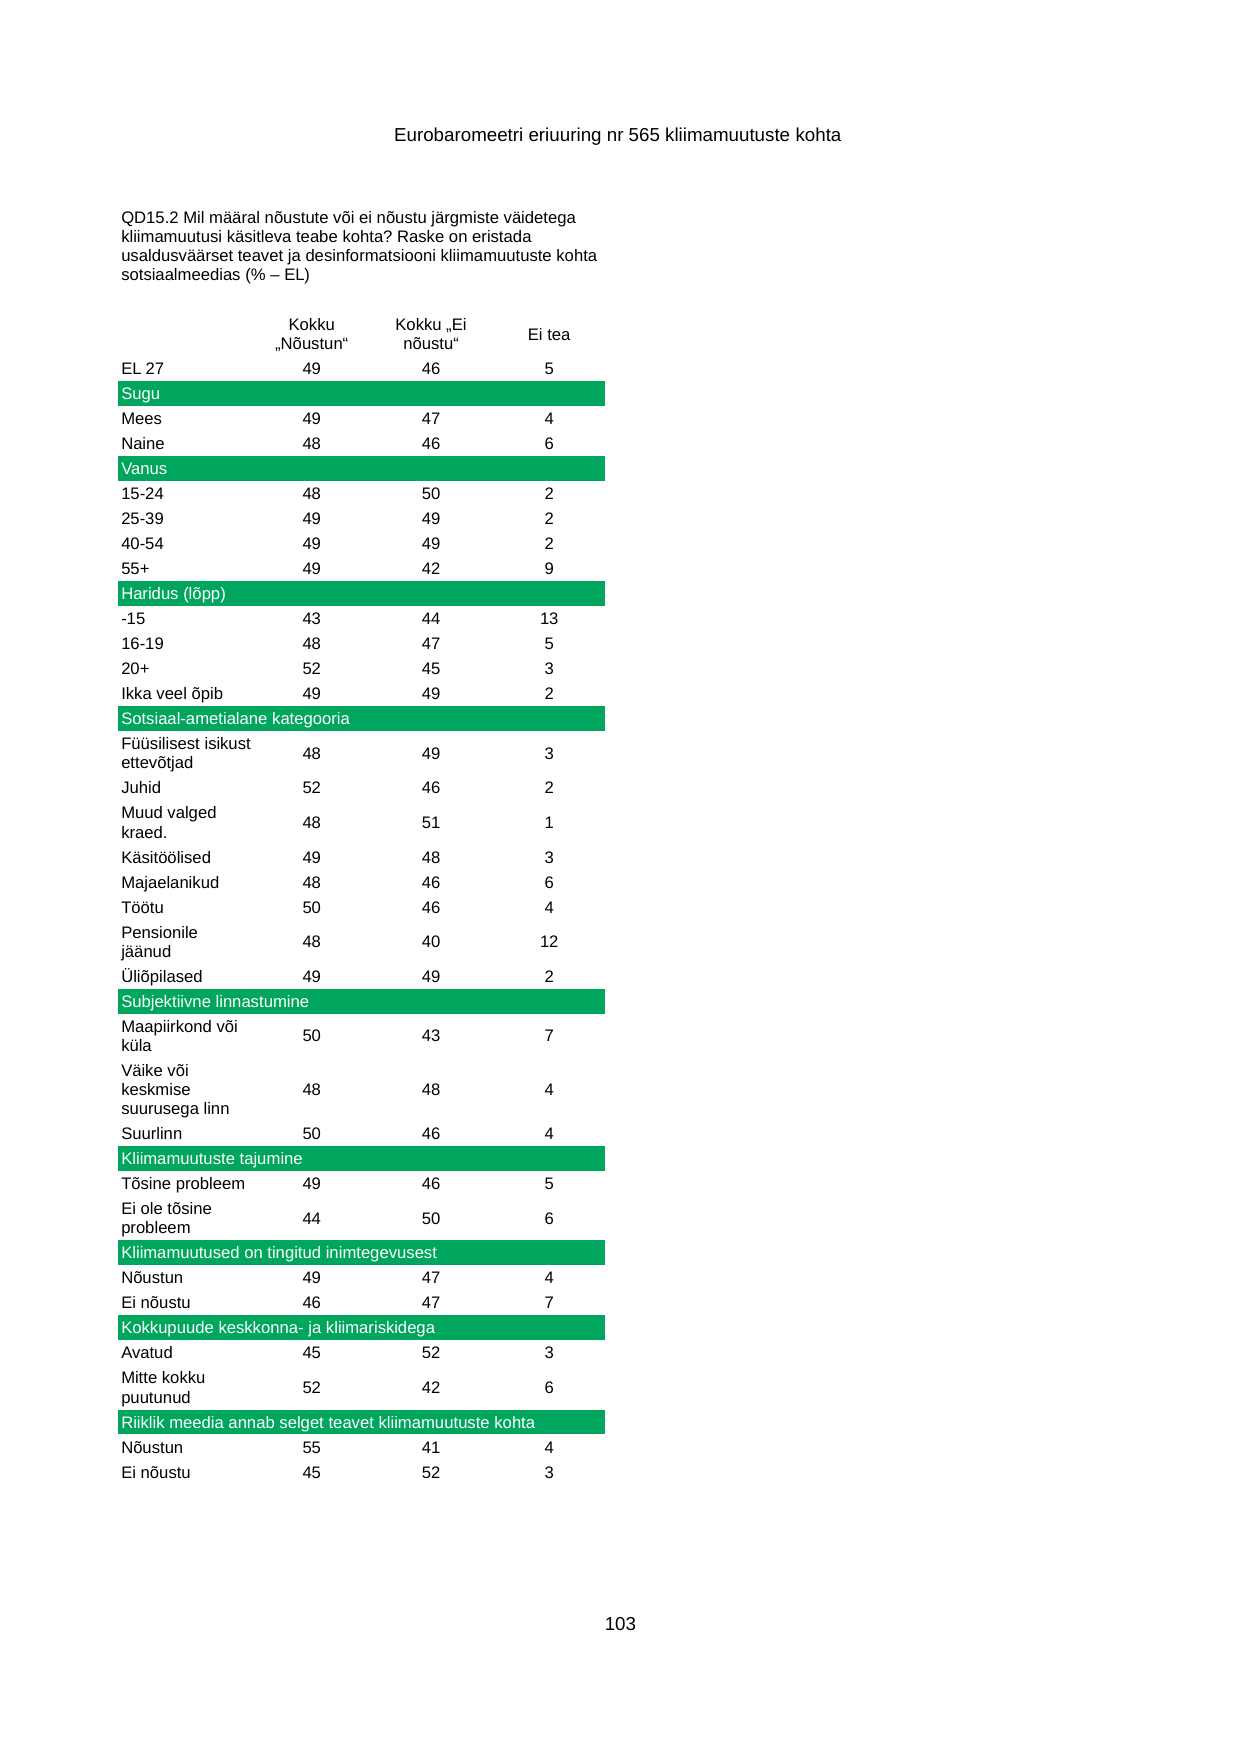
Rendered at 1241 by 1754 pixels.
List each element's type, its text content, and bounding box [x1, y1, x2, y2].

table_cell 50 [254, 1121, 369, 1146]
table_cell 2 [493, 506, 605, 531]
table_cell 6 [493, 431, 605, 456]
table_cell Vanus [118, 456, 605, 481]
table_cell 50 [369, 481, 492, 506]
table_cell 2 [493, 964, 605, 989]
table_cell 16-19 [118, 631, 254, 656]
table_cell 3 [493, 731, 605, 775]
table_cell 13 [493, 606, 605, 631]
table_header QD15.2 Mil määral nõustute või ei nõustu järgmiste väidetega kliimamuutusi käsitleva teabe kohta? Raske on eristada usaldusväärset teavet ja desinformatsiooni kliimamuutuste kohta sotsiaalmeedias (% – EL) [118, 205, 605, 287]
table_cell 49 [254, 681, 369, 706]
table_cell 43 [254, 606, 369, 631]
table_cell 43 [369, 1014, 492, 1058]
table_cell 41 [369, 1435, 492, 1459]
table_cell 3 [493, 845, 605, 869]
table_cell 49 [254, 845, 369, 869]
table_cell Subjektiivne linnastumine [118, 989, 605, 1014]
table_cell Haridus (lõpp) [118, 581, 605, 606]
table_cell 3 [493, 1340, 605, 1365]
table_cell Majaelanikud [118, 870, 254, 894]
table_cell 2 [493, 775, 605, 800]
table_cell [118, 287, 254, 312]
table_cell 48 [254, 920, 369, 964]
table_cell 52 [254, 1365, 369, 1409]
table_cell 55 [254, 1435, 369, 1459]
table_cell 48 [254, 870, 369, 894]
table_cell Muud valged kraed. [118, 800, 254, 844]
table_cell Ei nõustu [118, 1460, 254, 1484]
table_cell 9 [493, 556, 605, 581]
table_cell -15 [118, 606, 254, 631]
table_cell Ei tea [493, 312, 605, 356]
table_cell Juhid [118, 775, 254, 800]
table_cell [493, 287, 605, 312]
table_cell [254, 287, 369, 312]
table_cell 47 [369, 1290, 492, 1315]
table_cell 47 [369, 1265, 492, 1290]
table_cell 45 [369, 656, 492, 681]
table_cell 49 [254, 531, 369, 556]
table_cell 45 [254, 1460, 369, 1484]
table_cell 44 [254, 1196, 369, 1240]
table_cell 40-54 [118, 531, 254, 556]
table_cell 49 [369, 506, 492, 531]
table_cell 40 [369, 920, 492, 964]
table_cell 55+ [118, 556, 254, 581]
table_cell Kliimamuutuste tajumine [118, 1146, 605, 1171]
table_cell 42 [369, 1365, 492, 1409]
table_cell 4 [493, 895, 605, 919]
table_cell Sugu [118, 381, 605, 406]
table_cell 49 [254, 1265, 369, 1290]
table_cell [118, 312, 254, 356]
table_cell 44 [369, 606, 492, 631]
table_cell 48 [254, 731, 369, 775]
table_cell 46 [369, 1121, 492, 1146]
table_cell Kokku „Ei nõustu“ [369, 312, 492, 356]
table_cell 45 [254, 1340, 369, 1365]
table_cell 47 [369, 631, 492, 656]
table_cell Avatud [118, 1340, 254, 1365]
table_cell Töötu [118, 895, 254, 919]
table_cell 2 [493, 681, 605, 706]
table_cell Kokku „Nõustun“ [254, 312, 369, 356]
table_cell 5 [493, 631, 605, 656]
table_cell 48 [254, 431, 369, 456]
table_cell 46 [369, 870, 492, 894]
table_cell 4 [493, 406, 605, 431]
table_cell 49 [254, 1171, 369, 1196]
table_cell 49 [369, 731, 492, 775]
table_cell 49 [254, 356, 369, 381]
table_cell Naine [118, 431, 254, 456]
table_cell 4 [493, 1058, 605, 1121]
table_cell Ei ole tõsine probleem [118, 1196, 254, 1240]
table_cell 49 [254, 556, 369, 581]
table_cell 48 [254, 481, 369, 506]
table_cell 42 [369, 556, 492, 581]
table_cell 3 [493, 656, 605, 681]
table_cell Pensionile jäänud [118, 920, 254, 964]
table_cell 49 [254, 964, 369, 989]
table_cell 52 [254, 775, 369, 800]
table_cell Tõsine probleem [118, 1171, 254, 1196]
table_cell Riiklik meedia annab selget teavet kliimamuutuste kohta [118, 1410, 605, 1434]
table_cell 7 [493, 1290, 605, 1315]
table_cell 3 [493, 1460, 605, 1484]
table_cell 49 [369, 531, 492, 556]
table_cell 49 [254, 506, 369, 531]
table_cell Ikka veel õpib [118, 681, 254, 706]
table_cell 5 [493, 1171, 605, 1196]
table_cell 46 [369, 1171, 492, 1196]
table_cell Üliõpilased [118, 964, 254, 989]
table_cell Füüsilisest isikust ettevõtjad [118, 731, 254, 775]
table_cell 46 [254, 1290, 369, 1315]
table_cell 6 [493, 1196, 605, 1240]
table_cell Käsitöölised [118, 845, 254, 869]
table_cell 4 [493, 1265, 605, 1290]
table_cell 49 [369, 681, 492, 706]
table_cell Maapiirkond või küla [118, 1014, 254, 1058]
table_cell 6 [493, 870, 605, 894]
table_cell 52 [369, 1460, 492, 1484]
table_cell 50 [254, 895, 369, 919]
table_cell 50 [254, 1014, 369, 1058]
table_cell 1 [493, 800, 605, 844]
table_cell 48 [254, 631, 369, 656]
table_cell 52 [369, 1340, 492, 1365]
table_cell 49 [369, 964, 492, 989]
table_cell Kokkupuude keskkonna- ja kliimariskidega [118, 1315, 605, 1340]
table_cell 48 [254, 1058, 369, 1121]
table_cell 4 [493, 1435, 605, 1459]
table_cell 6 [493, 1365, 605, 1409]
table_cell 46 [369, 356, 492, 381]
table_cell 5 [493, 356, 605, 381]
table_cell 2 [493, 531, 605, 556]
table_cell Suurlinn [118, 1121, 254, 1146]
table_cell 51 [369, 800, 492, 844]
table_cell Nõustun [118, 1265, 254, 1290]
table_cell Ei nõustu [118, 1290, 254, 1315]
table_cell 48 [369, 1058, 492, 1121]
table_cell 49 [254, 406, 369, 431]
table_cell 46 [369, 895, 492, 919]
table_cell 15-24 [118, 481, 254, 506]
table_cell 2 [493, 481, 605, 506]
table_cell Mitte kokku puutunud [118, 1365, 254, 1409]
table_cell Sotsiaal-ametialane kategooria [118, 706, 605, 731]
table_cell 47 [369, 406, 492, 431]
table_cell 12 [493, 920, 605, 964]
table_cell 48 [254, 800, 369, 844]
table_cell Väike või keskmise suurusega linn [118, 1058, 254, 1121]
table_cell 46 [369, 431, 492, 456]
table_cell [369, 287, 492, 312]
table_cell 50 [369, 1196, 492, 1240]
table_cell Mees [118, 406, 254, 431]
table_cell Nõustun [118, 1435, 254, 1459]
table_cell 20+ [118, 656, 254, 681]
table_cell 4 [493, 1121, 605, 1146]
table_cell 48 [369, 845, 492, 869]
table_cell 25-39 [118, 506, 254, 531]
table_cell Kliimamuutused on tingitud inimtegevusest [118, 1240, 605, 1265]
table_cell 52 [254, 656, 369, 681]
table_cell EL 27 [118, 356, 254, 381]
table_cell 7 [493, 1014, 605, 1058]
table_cell 46 [369, 775, 492, 800]
